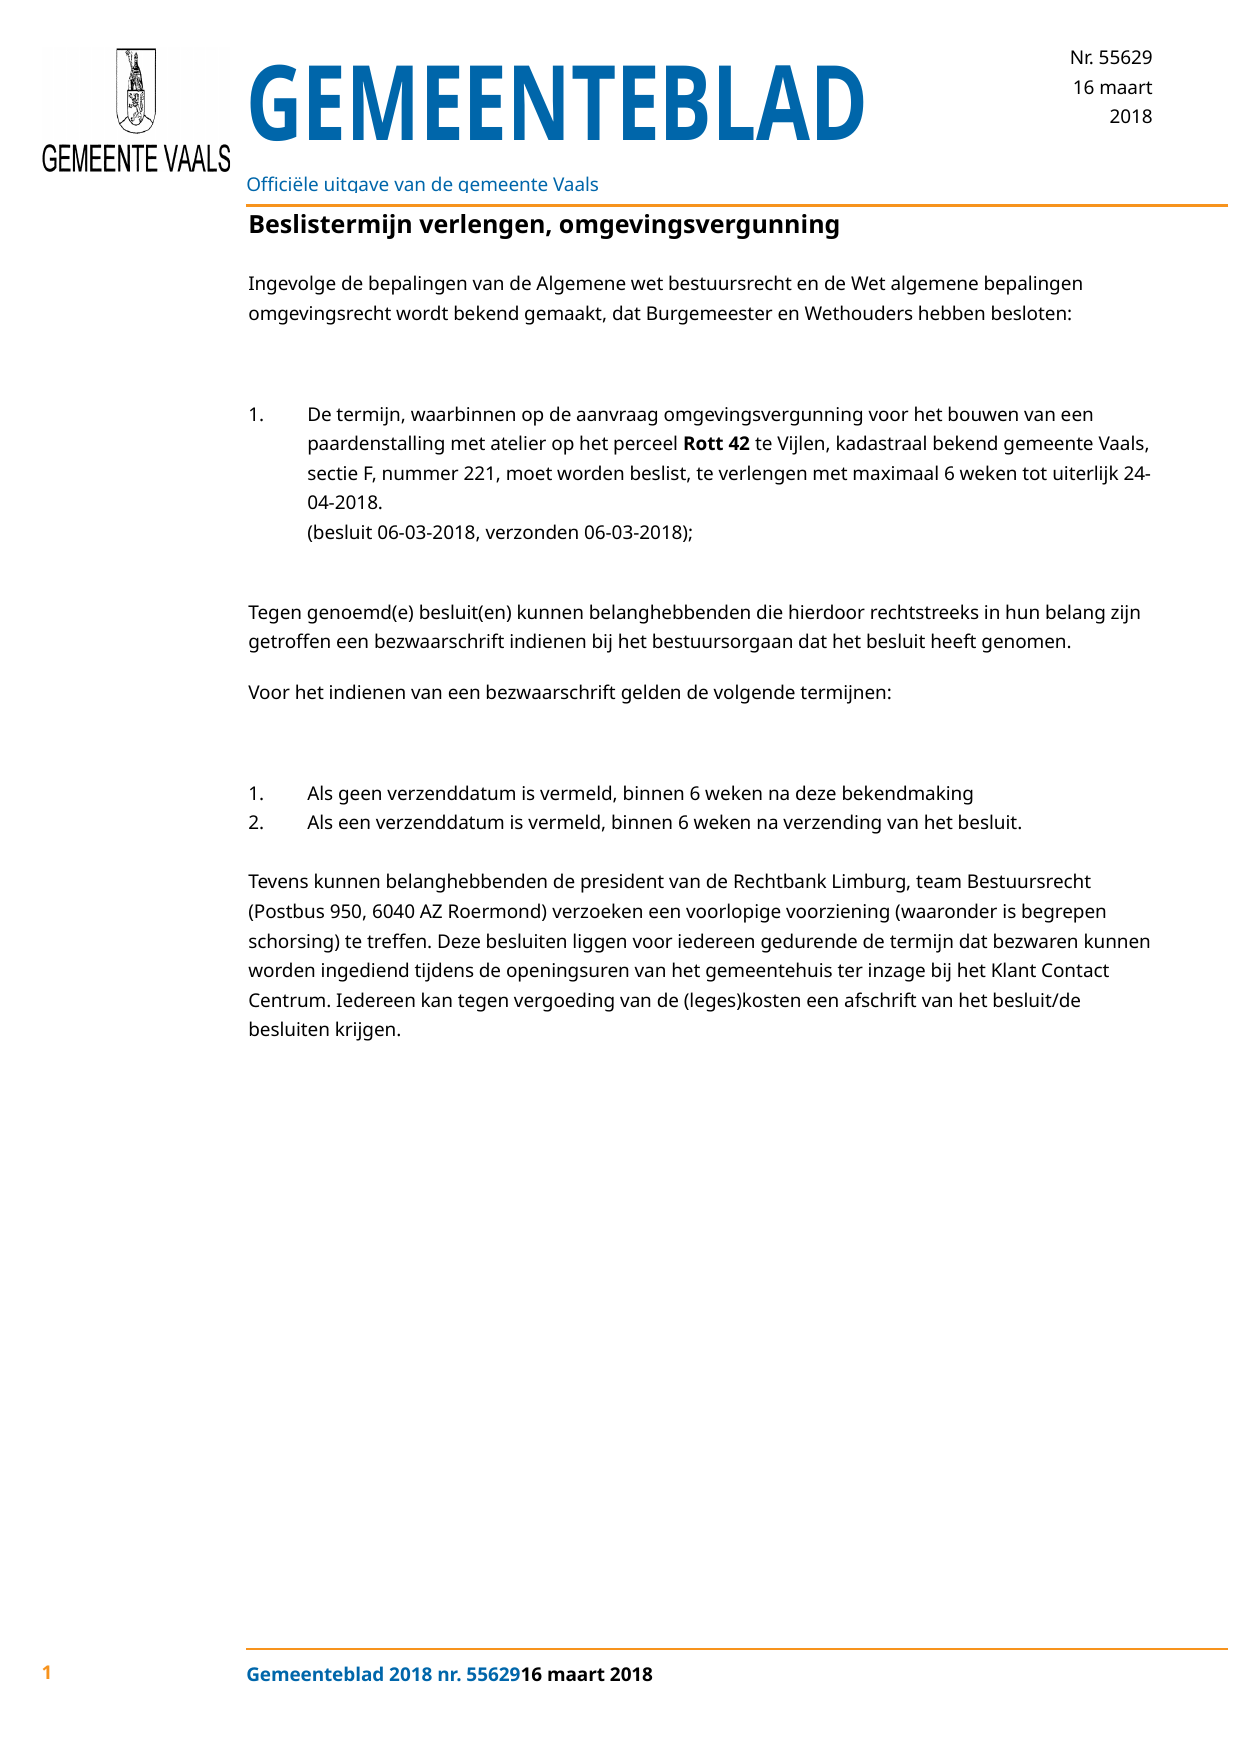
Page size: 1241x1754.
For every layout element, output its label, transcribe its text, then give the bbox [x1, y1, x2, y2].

text Tevens kunnen belanghebbenden de president van de Rechtbank Limburg, team Bestuursrecht (Postbus 950, 6040 AZ Roermond) verzoeken een voorlopige voorziening (waaronder is begrepen schorsing) te treffen. Deze besluiten liggen voor iedereen gedurende de termijn dat bezwaren kunnen worden ingediend tijdens de openingsuren van het gemeentehuis ter inzage bij het Klant Contact Centrum. Iedereen kan tegen vergoeding van de (leges)kosten een afschrift van het besluit/de besluiten krijgen. [248, 869, 1152, 1042]
picture [41, 47, 231, 172]
list Als geen verzenddatum is vermeld, binnen 6 weken na deze bekendmaking [248, 780, 1152, 806]
list (besluit 06-03-2018, verzonden 06-03-2018); [248, 519, 1152, 545]
text Voor het indienen van een bezwaarschrift gelden de volgende termijnen: [248, 679, 1152, 705]
text Beslistermijn verlengen, omgevingsvergunning [248, 207, 1152, 241]
list Als een verzenddatum is vermeld, binnen 6 weken na verzending van het besluit. [248, 809, 1152, 835]
text Ingevolge de bepalingen van de Algemene wet bestuursrecht en de Wet algemene bepalingen omgevingsrecht wordt bekend gemaakt, dat Burgemeester en Wethouders hebben besloten: [248, 270, 1152, 326]
text Tegen genoemd(e) besluit(en) kunnen belanghebbenden die hierdoor rechtstreeks in hun belang zijn getroffen een bezwaarschrift indienen bij het bestuursorgaan dat het besluit heeft genomen. [248, 599, 1152, 654]
list De termijn, waarbinnen op de aanvraag omgevingsvergunning voor het bouwen van een paardenstalling met atelier op het perceel Rott 42 te Vijlen, kadastraal bekend gemeente Vaals, sectie F, nummer 221, moet worden beslist, te verlengen met maximaal 6 weken tot uiterlijk 24-04-2018. [248, 401, 1152, 515]
